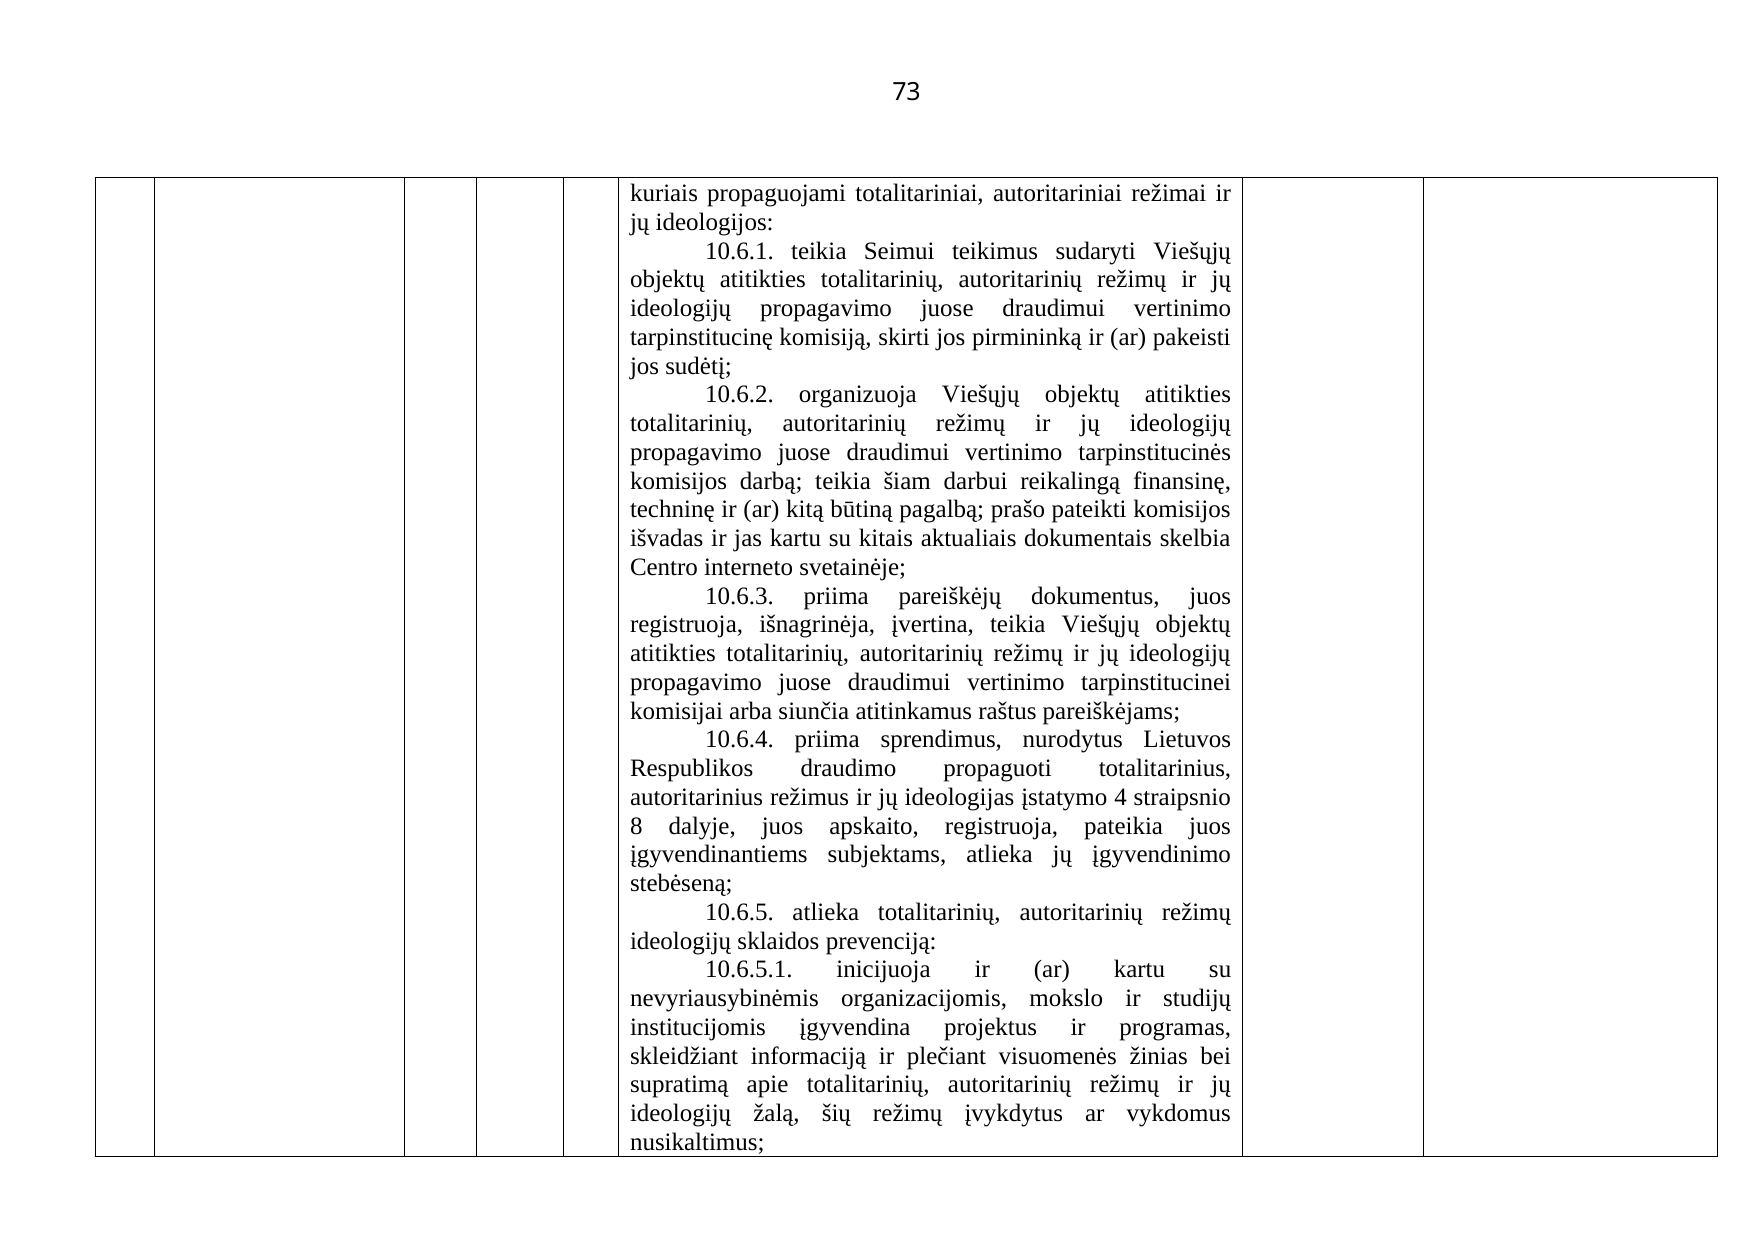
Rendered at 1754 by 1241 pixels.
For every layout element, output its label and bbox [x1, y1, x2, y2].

table_cell [1243, 178, 1423, 1156]
table_cell [155, 178, 404, 1156]
table_cell [477, 178, 563, 1156]
table_cell [1424, 178, 1717, 1156]
table_cell [96, 178, 154, 1156]
table_cell [564, 178, 618, 1156]
table_cell [405, 178, 476, 1156]
